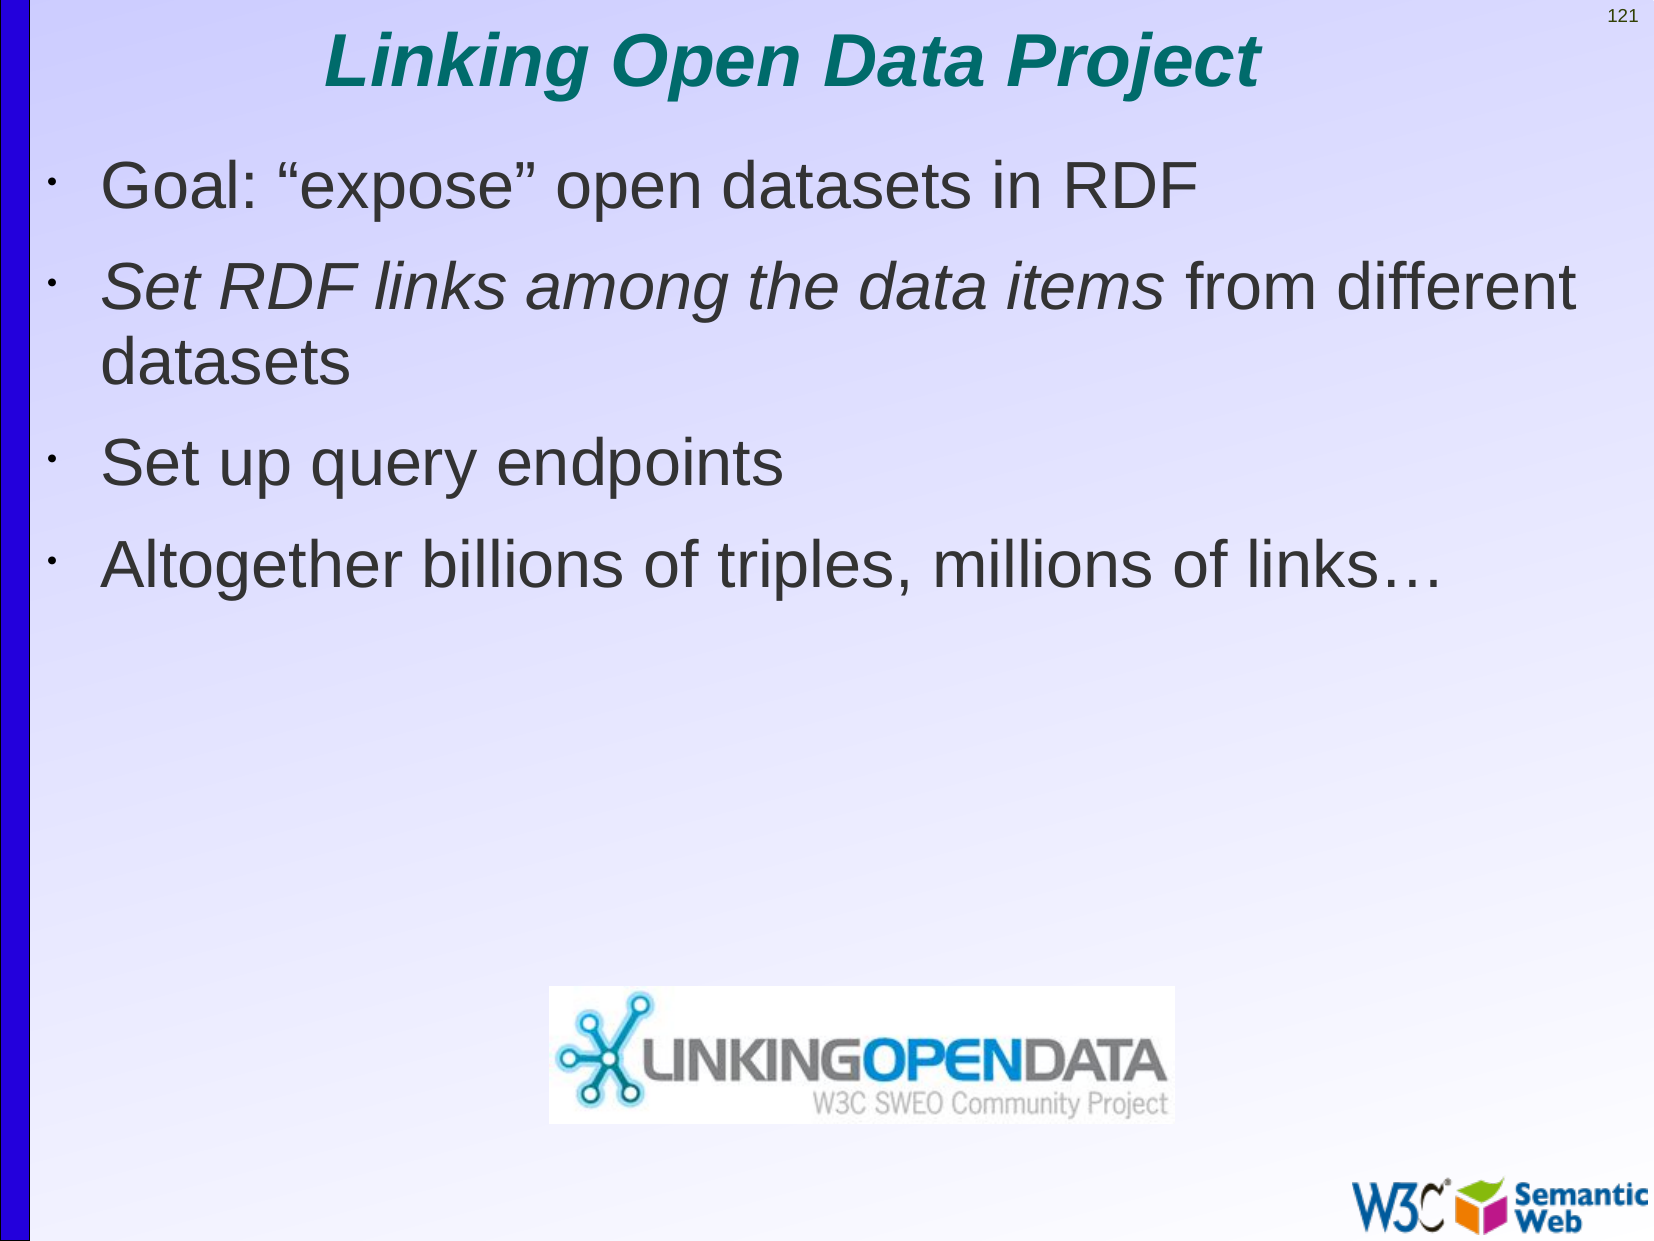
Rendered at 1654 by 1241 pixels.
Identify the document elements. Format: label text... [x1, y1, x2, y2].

picture [1352, 1175, 1648, 1235]
title Linking Open Data Project [93, 0, 1493, 119]
list Goal: “expose” open datasets in RDF Set RDF links among the data items from different datasets Set up query endpoints Altogether billions of triples, millions of links… [29, 147, 1624, 1134]
picture [549, 986, 1175, 1124]
